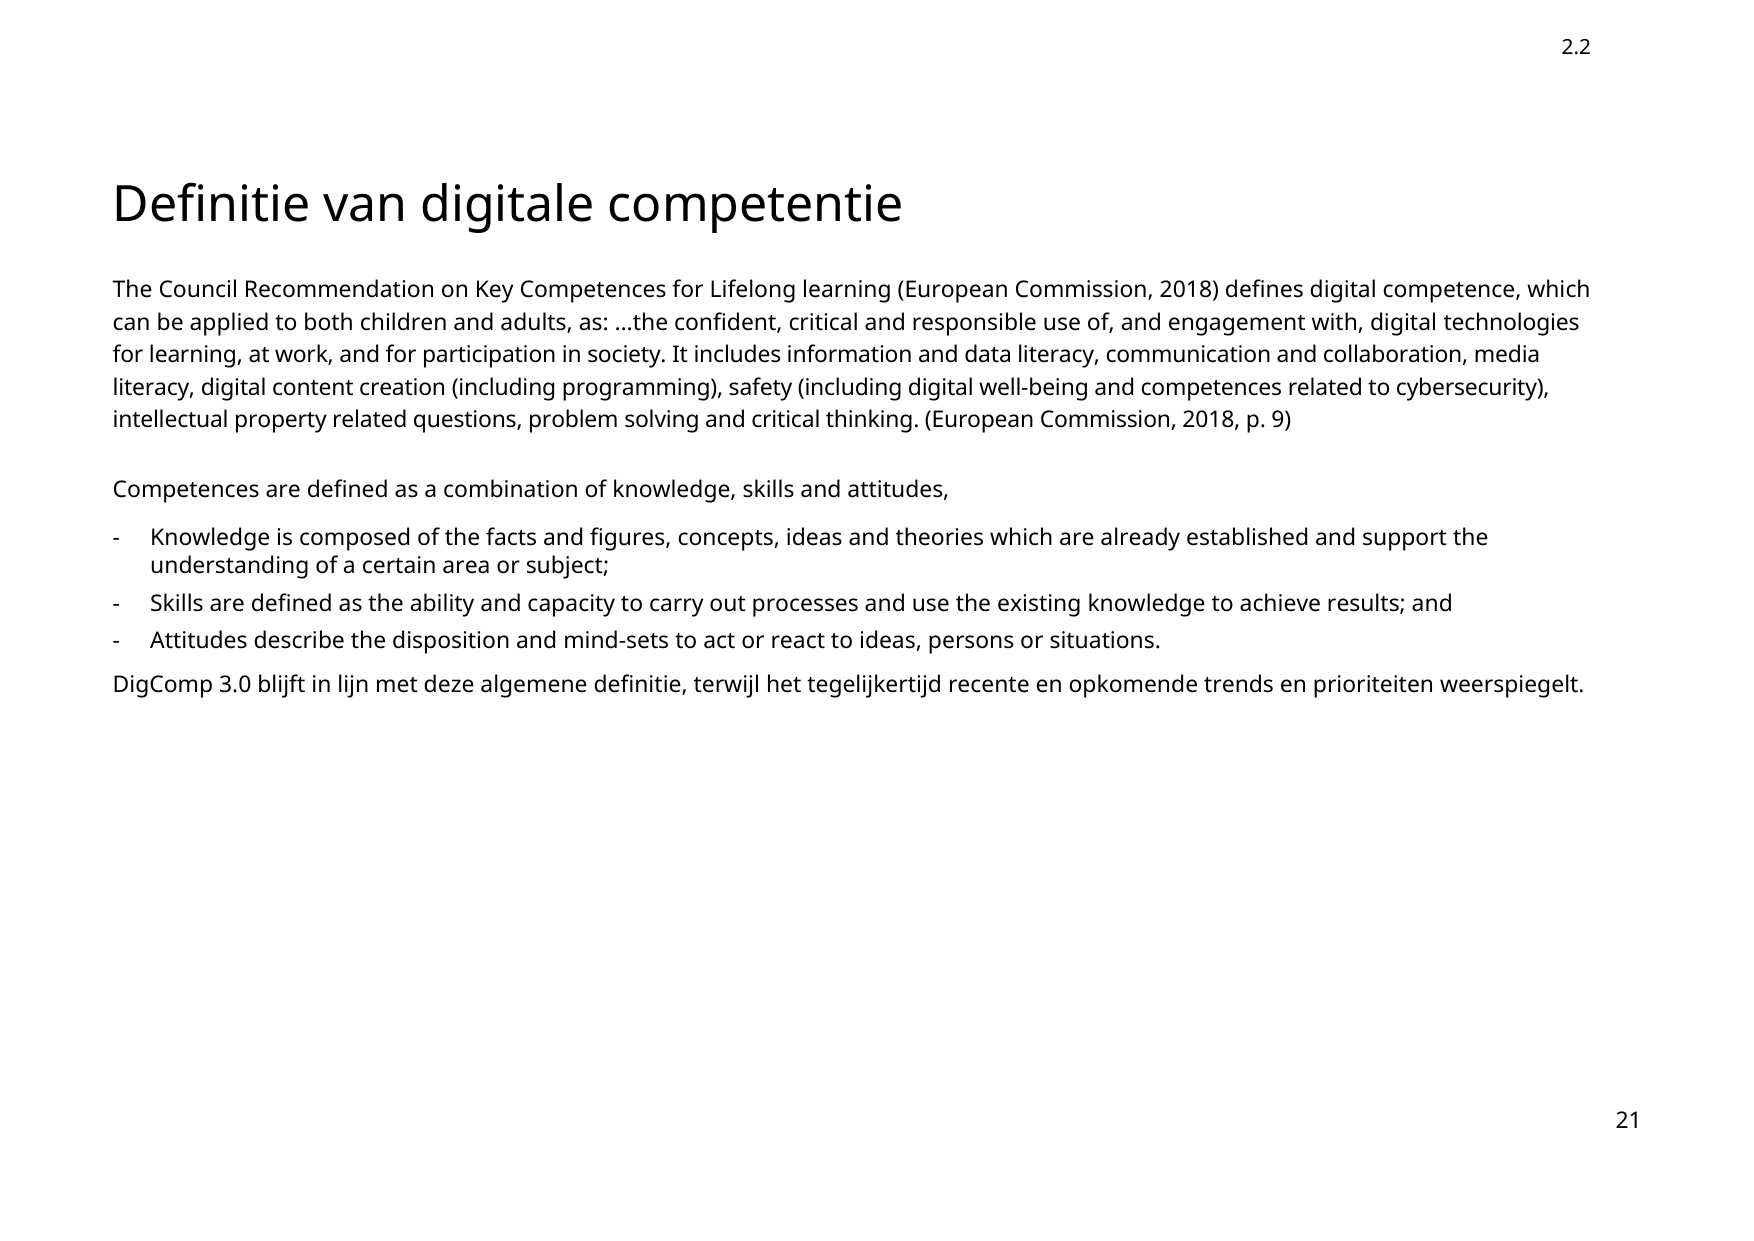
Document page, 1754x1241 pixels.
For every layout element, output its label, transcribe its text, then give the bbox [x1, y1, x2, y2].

list Skills are defined as the ability and capacity to carry out processes and use the existing knowledge to achieve results; and [112, 588, 1602, 617]
text The Council Recommendation on Key Competences for Lifelong learning (European Commission, 2018) defines digital competence, which can be applied to both children and adults, as: …the confident, critical and responsible use of, and engagement with, digital technologies for learning, at work, and for participation in society. It includes information and data literacy, communication and collaboration, media literacy, digital content creation (including programming), safety (including digital well-being and competences related to cybersecurity), intellectual property related questions, problem solving and critical thinking. (European Commission, 2018, p. 9) [112, 273, 1602, 434]
list Attitudes describe the disposition and mind-sets to act or react to ideas, persons or situations. [112, 624, 1602, 654]
text DigComp 3.0 blijft in lijn met deze algemene definitie, terwijl het tegelijkertijd recente en opkomende trends en prioriteiten weerspiegelt. [112, 668, 1602, 699]
subtitle Definitie van digitale competentie [112, 168, 1641, 236]
text Competences are defined as a combination of knowledge, skills and attitudes, [112, 473, 1602, 504]
list Knowledge is composed of the facts and figures, concepts, ideas and theories which are already established and support the understanding of a certain area or subject; [112, 521, 1602, 581]
